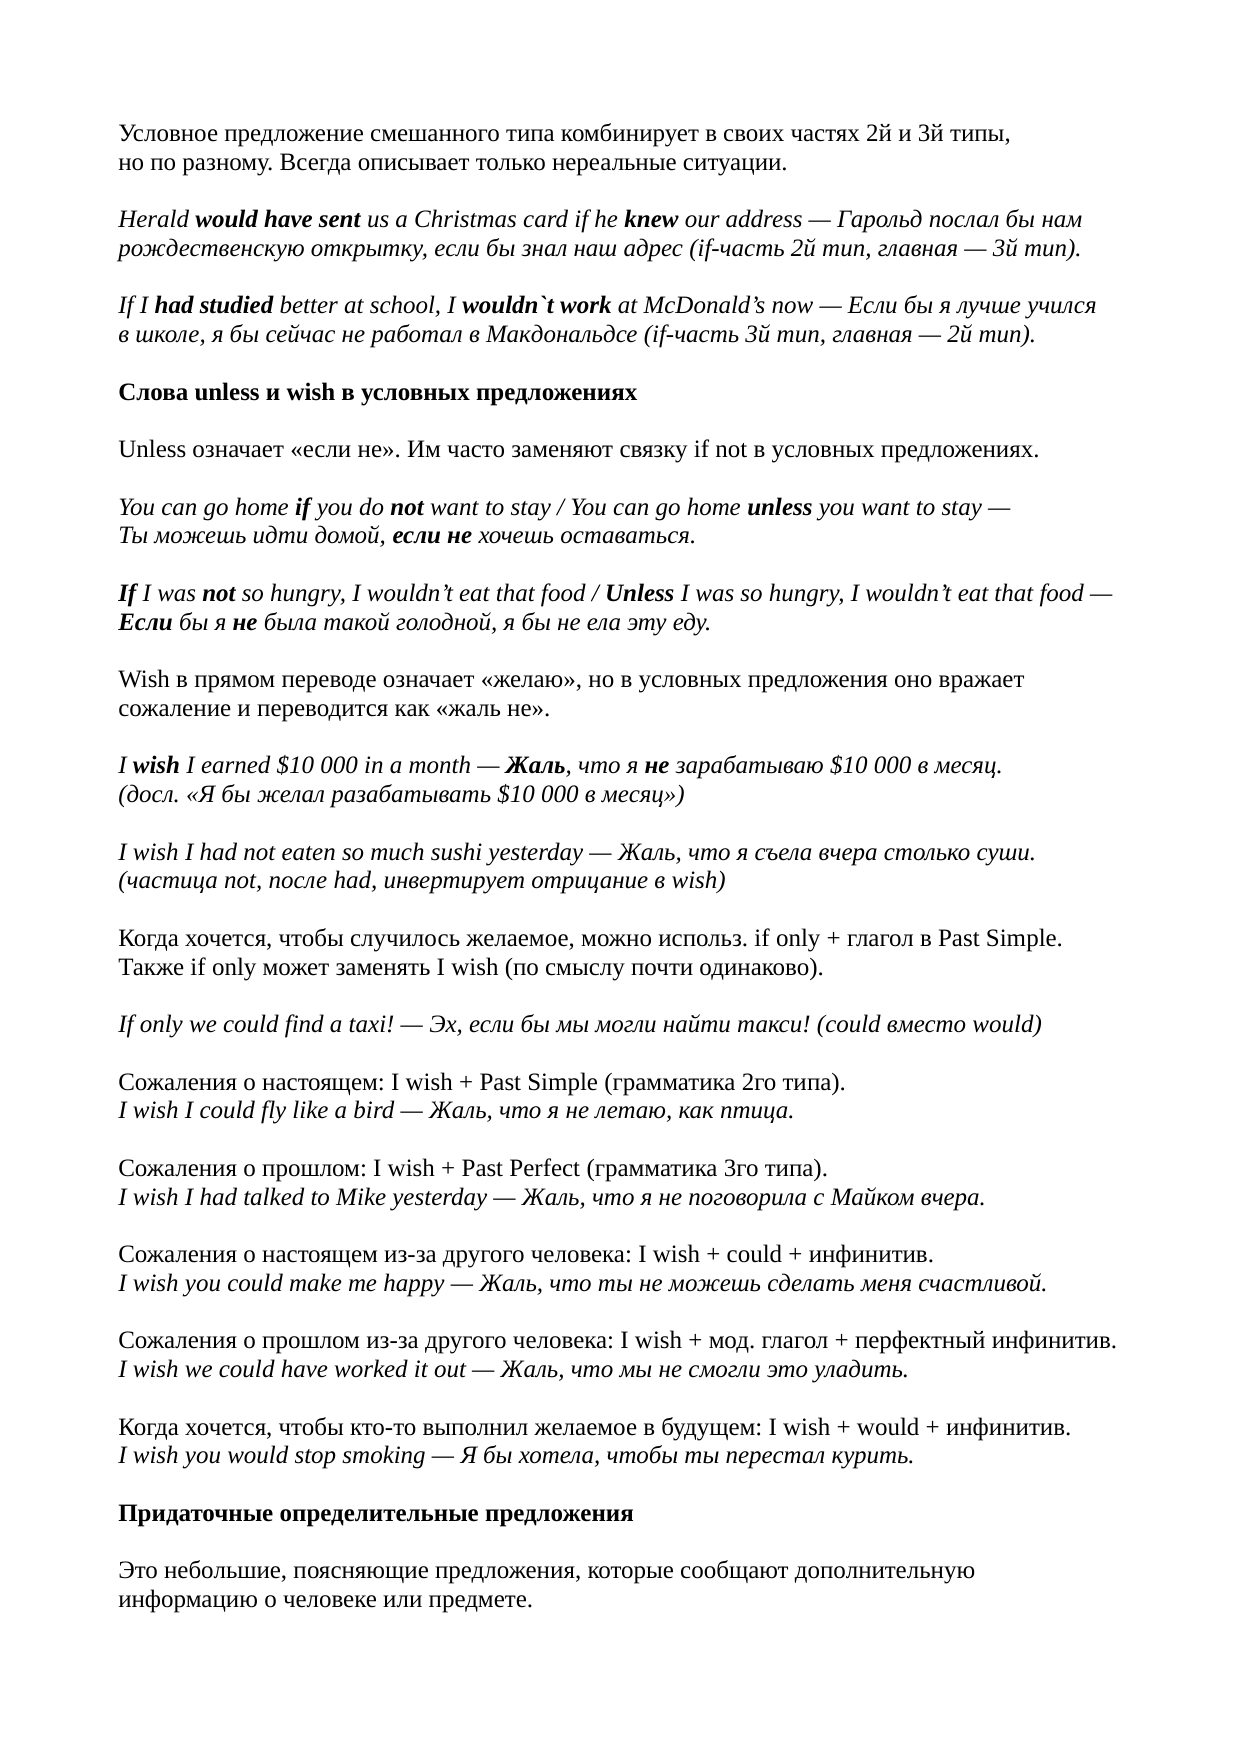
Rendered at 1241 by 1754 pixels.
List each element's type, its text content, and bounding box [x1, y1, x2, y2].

text Слова unless и wish в условных предложениях [118, 377, 1122, 406]
text Herald would have sent us a Christmas card if he knew our address — Гарольд послал бы нам рождественскую открытку, если бы знал наш адрес (if-часть 2й тип, главная — 3й тип). [118, 204, 1122, 262]
text I wish I had not eaten so much sushi yesterday — Жаль, что я съела вчера столько суши. [118, 837, 1122, 866]
text Сожаления о прошлом из-за другого человека: I wish + мод. глагол + перфектный инфинитив. [118, 1326, 1122, 1354]
text I wish you would stop smoking — Я бы хотела, чтобы ты перестал курить. [118, 1441, 1122, 1469]
text I wish you could make me happy — Жаль, что ты не можешь сделать меня счастливой. [118, 1268, 1122, 1297]
text I wish I earned $10 000 in a month — Жаль, что я не зарабатываю $10 000 в месяц. [118, 751, 1122, 779]
text Также if only может заменять I wish (по смыслу почти одинаково). [118, 952, 1122, 981]
text If only we could find a taxi! — Эх, если бы мы могли найти такси! (could вместо would) [118, 1009, 1122, 1038]
text Это небольшие, поясняющие предложения, которые сообщают дополнительную [118, 1556, 1122, 1584]
text Wish в прямом переводе означает «желаю», но в условных предложения оно вражает сожаление и переводится как «жаль не». [118, 664, 1122, 722]
text I wish I had talked to Mike yesterday — Жаль, что я не поговорила с Майком вчера. [118, 1182, 1122, 1211]
text Сожаления о прошлом: I wish + Past Perfect (грамматика 3го типа). [118, 1153, 1122, 1182]
text (досл. «Я бы желал разабатывать $10 000 в месяц») [118, 779, 1122, 808]
text I wish we could have worked it out — Жаль, что мы не смогли это уладить. [118, 1354, 1122, 1383]
text If I was not so hungry, I wouldn’t eat that food / Unless I was so hungry, I wouldn’t eat that food — Если бы я не была такой голодной, я бы не ела эту еду. [118, 578, 1122, 636]
text информацию о человеке или предмете. [118, 1584, 1122, 1613]
text Сожаления о настоящем из-за другого человека: I wish + could + инфинитив. [118, 1239, 1122, 1268]
text Когда хочется, чтобы случилось желаемое, можно использ. if only + глагол в Past Simple. [118, 923, 1122, 952]
text Ты можешь идти домой, если не хочешь оставаться. [118, 521, 1122, 549]
text Сожаления о настоящем: I wish + Past Simple (грамматика 2го типа). [118, 1067, 1122, 1096]
text If I had studied better at school, I wouldn`t work at McDonald’s now — Если бы я лучше учился [118, 291, 1122, 319]
text Придаточные определительные предложения [118, 1498, 1122, 1527]
text но по разному. Всегда описывает только нереальные ситуации. [118, 147, 1122, 176]
text Unless означает «если не». Им часто заменяют связку if not в условных предложениях. [118, 434, 1122, 463]
text в школе, я бы сейчас не работал в Макдональдсе (if-часть 3й тип, главная — 2й тип). [118, 319, 1122, 348]
text You can go home if you do not want to stay / You can go home unless you want to stay — [118, 492, 1122, 521]
text (частица not, после had, инвертирует отрицание в wish) [118, 866, 1122, 894]
text Когда хочется, чтобы кто-то выполнил желаемое в будущем: I wish + would + инфинитив. [118, 1412, 1122, 1441]
text Условное предложение смешанного типа комбинирует в своих частях 2й и 3й типы, [118, 118, 1122, 147]
text I wish I could fly like a bird — Жаль, что я не летаю, как птица. [118, 1096, 1122, 1124]
